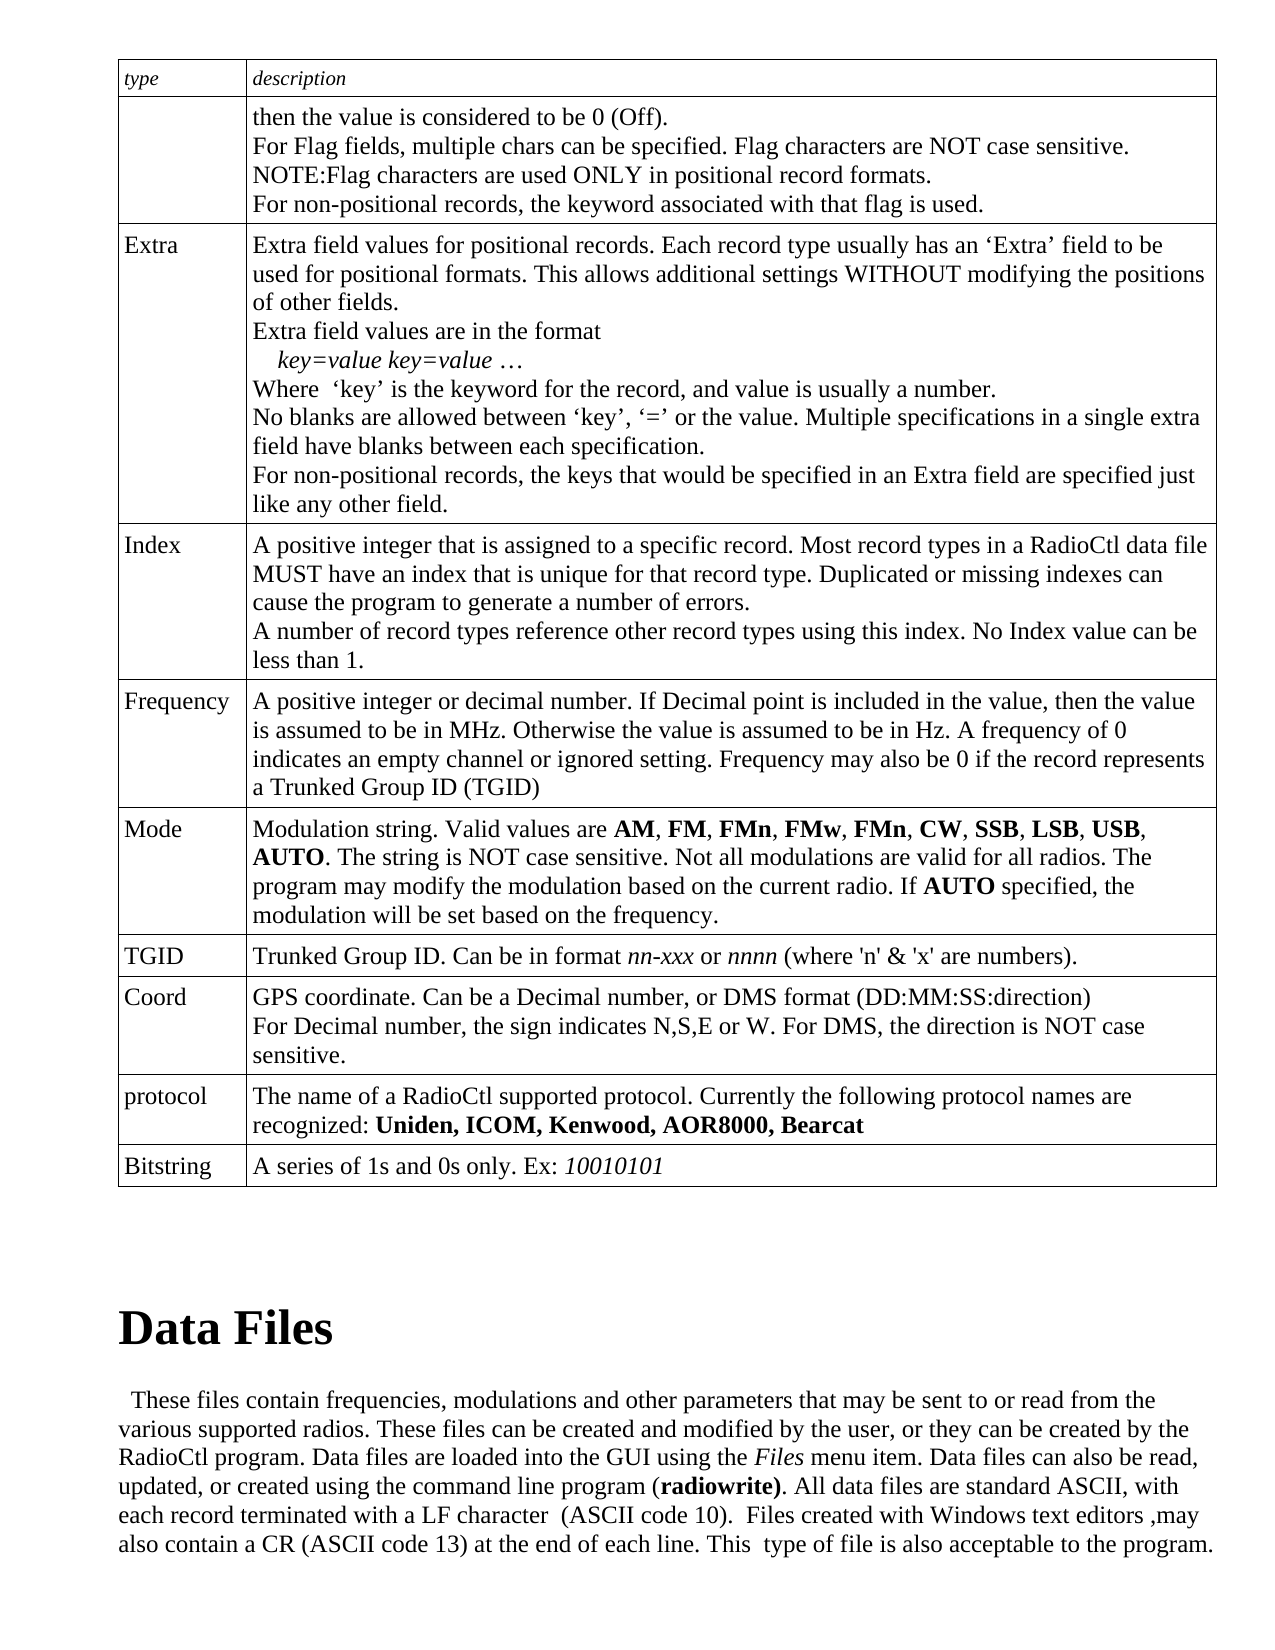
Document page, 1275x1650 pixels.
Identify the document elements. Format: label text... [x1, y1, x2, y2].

table_cell Modulation string. Valid values are AM, FM, FMn, FMw, FMn, CW, SSB, LSB, USB, AUTO. The string is NOT case sensitive. Not all modulations are valid for all radios. The program may modify the modulation based on the current radio. If AUTO specified, the modulation will be set based on the frequency. [247, 808, 1216, 934]
table_cell The name of a RadioCtl supported protocol. Currently the following protocol names are recognized: Uniden, ICOM, Kenwood, AOR8000, Bearcat [247, 1075, 1216, 1144]
table_cell Bitstring [119, 1145, 246, 1186]
table_cell A positive integer that is assigned to a specific record. Most record types in a RadioCtl data file MUST have an index that is unique for that record type. Duplicated or missing indexes can cause the program to generate a number of errors. A number of record types reference other record types using this index. No Index value can be less than 1. [247, 524, 1216, 679]
table_cell Extra field values for positional records. Each record type usually has an ‘Extra’ field to be used for positional formats. This allows additional settings WITHOUT modifying the positions of other fields. Extra field values are in the format key=value key=value … Where ‘key’ is the keyword for the record, and value is usually a number. No blanks are allowed between ‘key’, ‘=’ or the value. Multiple specifications in a single extra field have blanks between each specification. For non-positional records, the keys that would be specified in an Extra field are specified just like any other field. [247, 224, 1216, 523]
table_cell Mode [119, 808, 246, 934]
table_cell Frequency [119, 680, 246, 807]
table_cell protocol [119, 1075, 246, 1144]
table_cell A positive integer or decimal number. If Decimal point is included in the value, then the value is assumed to be in MHz. Otherwise the value is assumed to be in Hz. A frequency of 0 indicates an empty channel or ignored setting. Frequency may also be 0 if the record represents a Trunked Group ID (TGID) [247, 680, 1216, 807]
table_cell Extra [119, 224, 246, 523]
table_cell Index [119, 524, 246, 679]
table_header type [119, 60, 246, 96]
table_cell A series of 1s and 0s only. Ex: 10010101 [247, 1145, 1216, 1186]
table_cell Trunked Group ID. Can be in format nn-xxx or nnnn (where 'n' & 'x' are numbers). [247, 935, 1216, 976]
table_cell TGID [119, 935, 246, 976]
table_header description [247, 60, 1216, 96]
subtitle Data Files [118, 1298, 1216, 1355]
table_cell Coord [119, 977, 246, 1074]
table_cell then the value is considered to be 0 (Off). For Flag fields, multiple chars can be specified. Flag characters are NOT case sensitive. NOTE:Flag characters are used ONLY in positional record formats. For non-positional records, the keyword associated with that flag is used. [247, 97, 1216, 223]
table_cell GPS coordinate. Can be a Decimal number, or DMS format (DD:MM:SS:direction) For Decimal number, the sign indicates N,S,E or W. For DMS, the direction is NOT case sensitive. [247, 977, 1216, 1074]
table_cell [119, 97, 246, 223]
text These files contain frequencies, modulations and other parameters that may be sent to or read from the various supported radios. These files can be created and modified by the user, or they can be created by the RadioCtl program. Data files are loaded into the GUI using the Files menu item. Data files can also be read, updated, or created using the command line program (radiowrite). All data files are standard ASCII, with each record terminated with a LF character (ASCII code 10). Files created with Windows text editors ,may also contain a CR (ASCII code 13) at the end of each line. This type of file is also acceptable to the program. [118, 1385, 1216, 1557]
